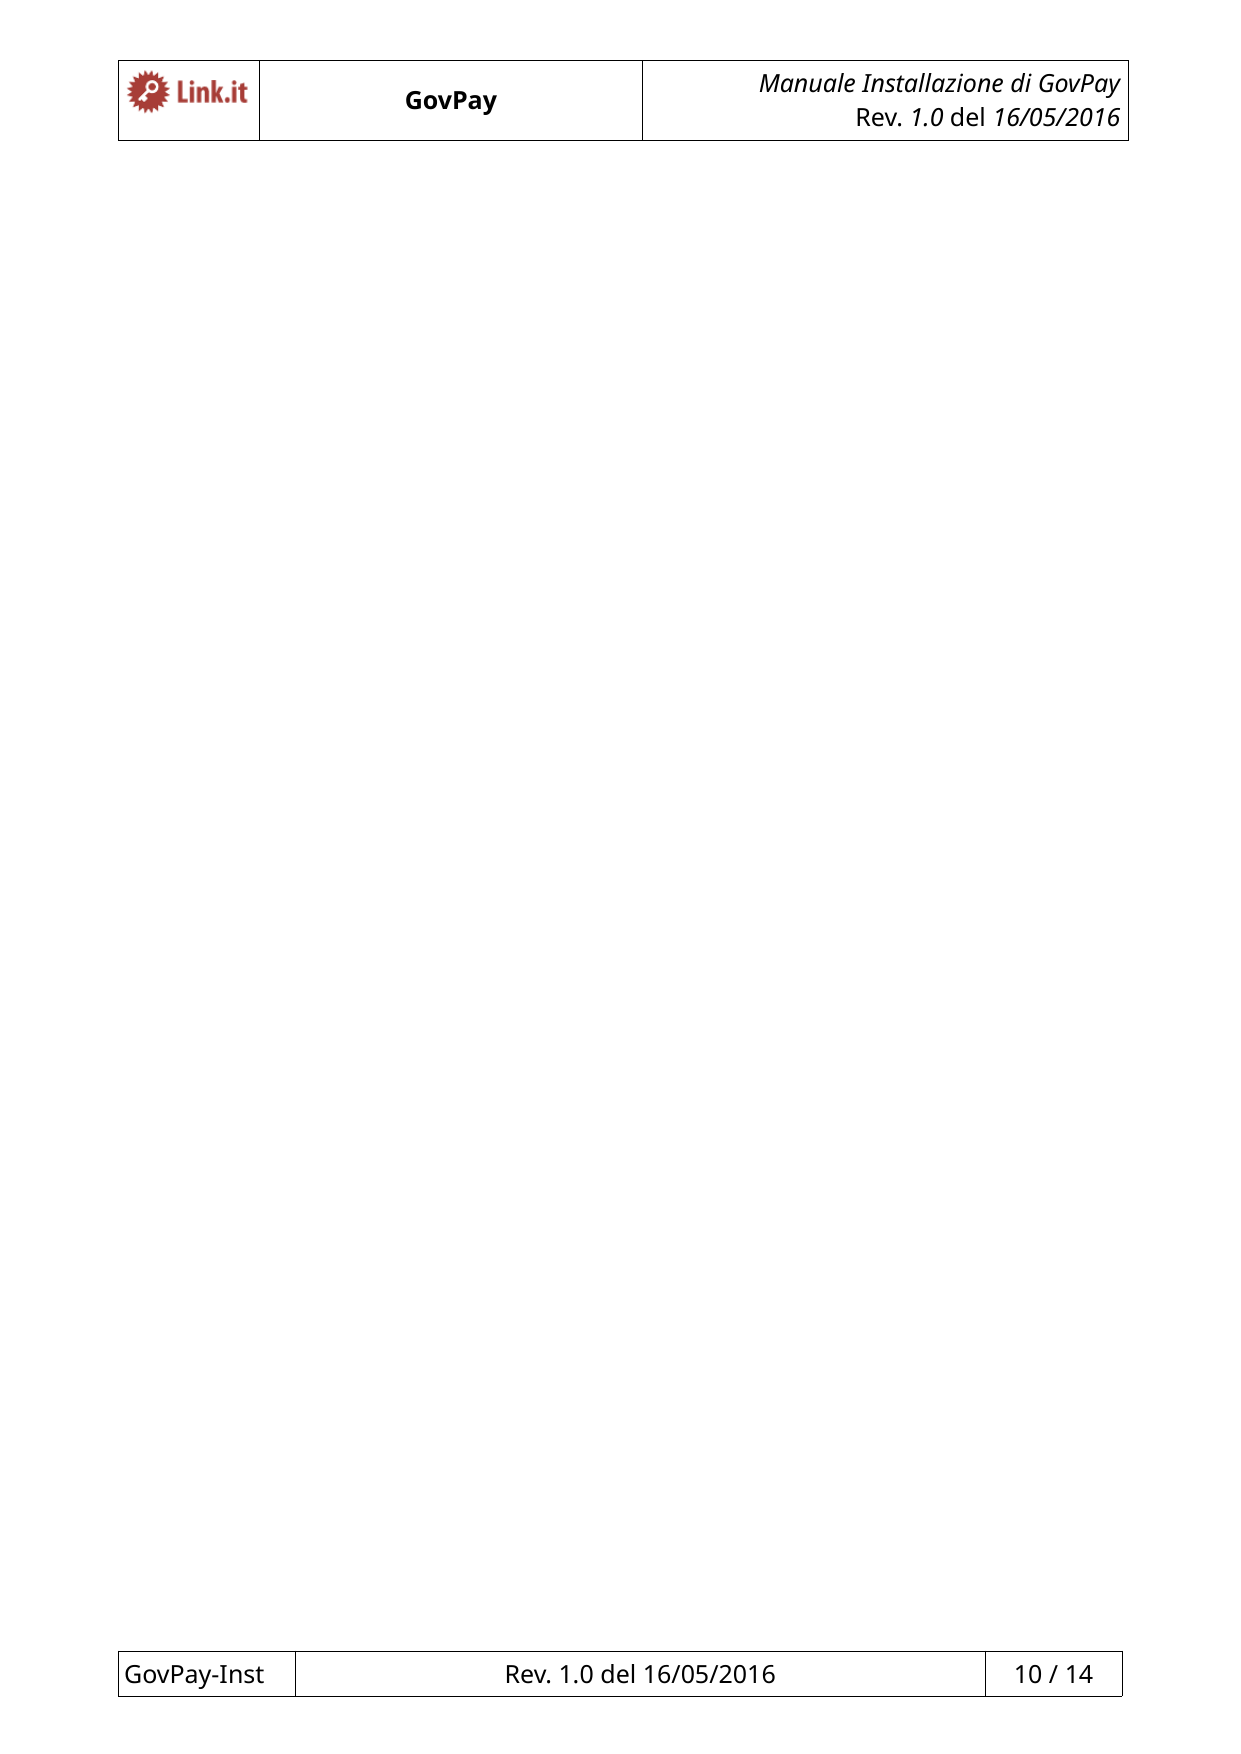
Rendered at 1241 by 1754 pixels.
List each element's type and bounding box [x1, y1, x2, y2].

picture [123, 65, 254, 119]
